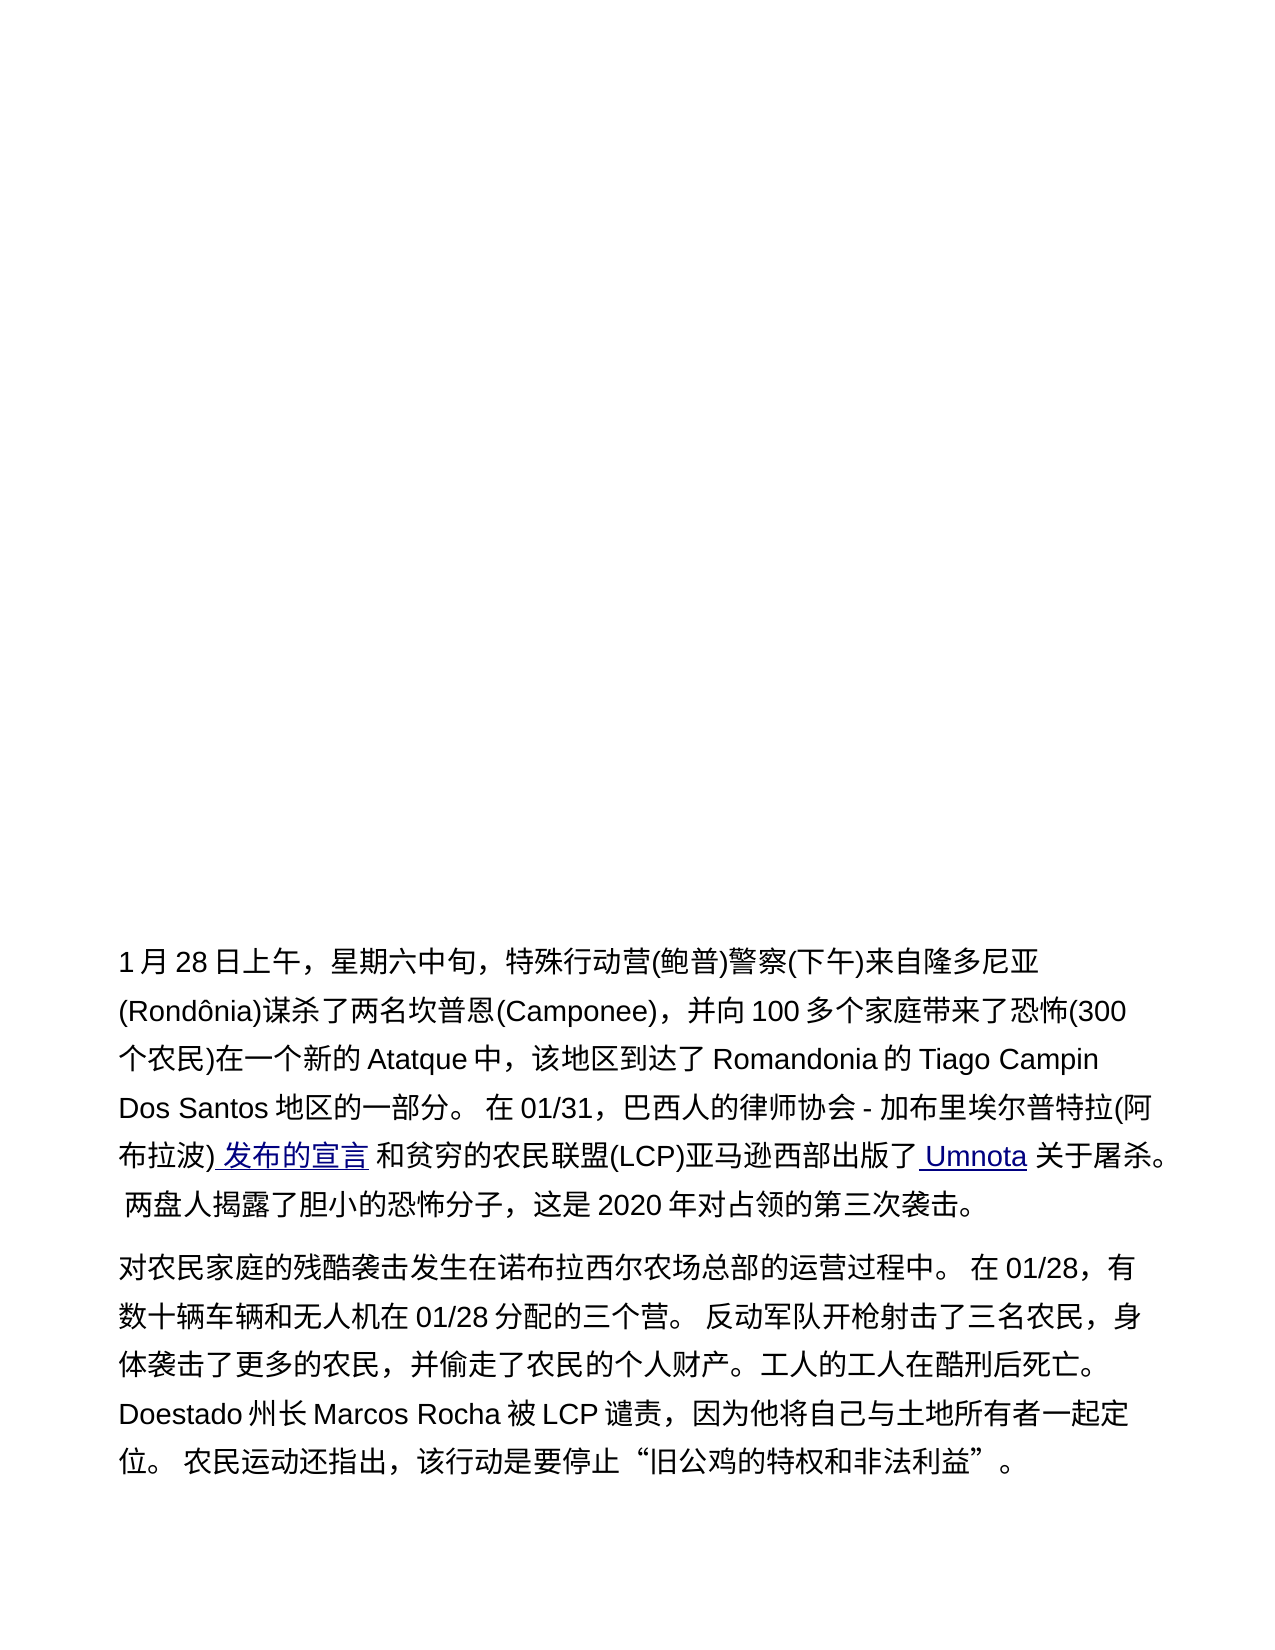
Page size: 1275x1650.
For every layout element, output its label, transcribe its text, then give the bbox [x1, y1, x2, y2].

text 对农民家庭的残酷袭击发生在诺布拉西尔农场总部的运营过程中。 在01/28，有数十辆车辆和无人机在01/28分配的三个营。 反动军队开枪射击了三名农民，身体袭击了更多的农民，并偷走了农民的个人财产。工人的工人在酷刑后死亡。 Doestado州长Marcos Rocha被LCP谴责，因为他将自己与土地所有者一起定位。 农民运动还指出，该行动是要停止“旧公鸡的特权和非法利益”。 [118, 1244, 1157, 1481]
text 1月28日上午，星期六中旬，特殊行动营(鲍普)警察(下午)来自隆多尼亚(Rondônia)谋杀了两名坎普恩(Camponee)，并向100多个家庭带来了恐怖(300个农民)在一个新的Atatque中，该地区到达了Romandonia的Tiago Campin Dos Santos地区的一部分。 在01/31，巴西人的律师协会 - 加布里埃尔普特拉(阿布拉波) 发布的宣言 和贫穷的农民联盟(LCP)亚马逊西部出版了 Umnota 关于屠杀。 两盘人揭露了胆小的恐怖分子，这是2020年对占领的第三次袭击。 [118, 118, 1157, 1224]
